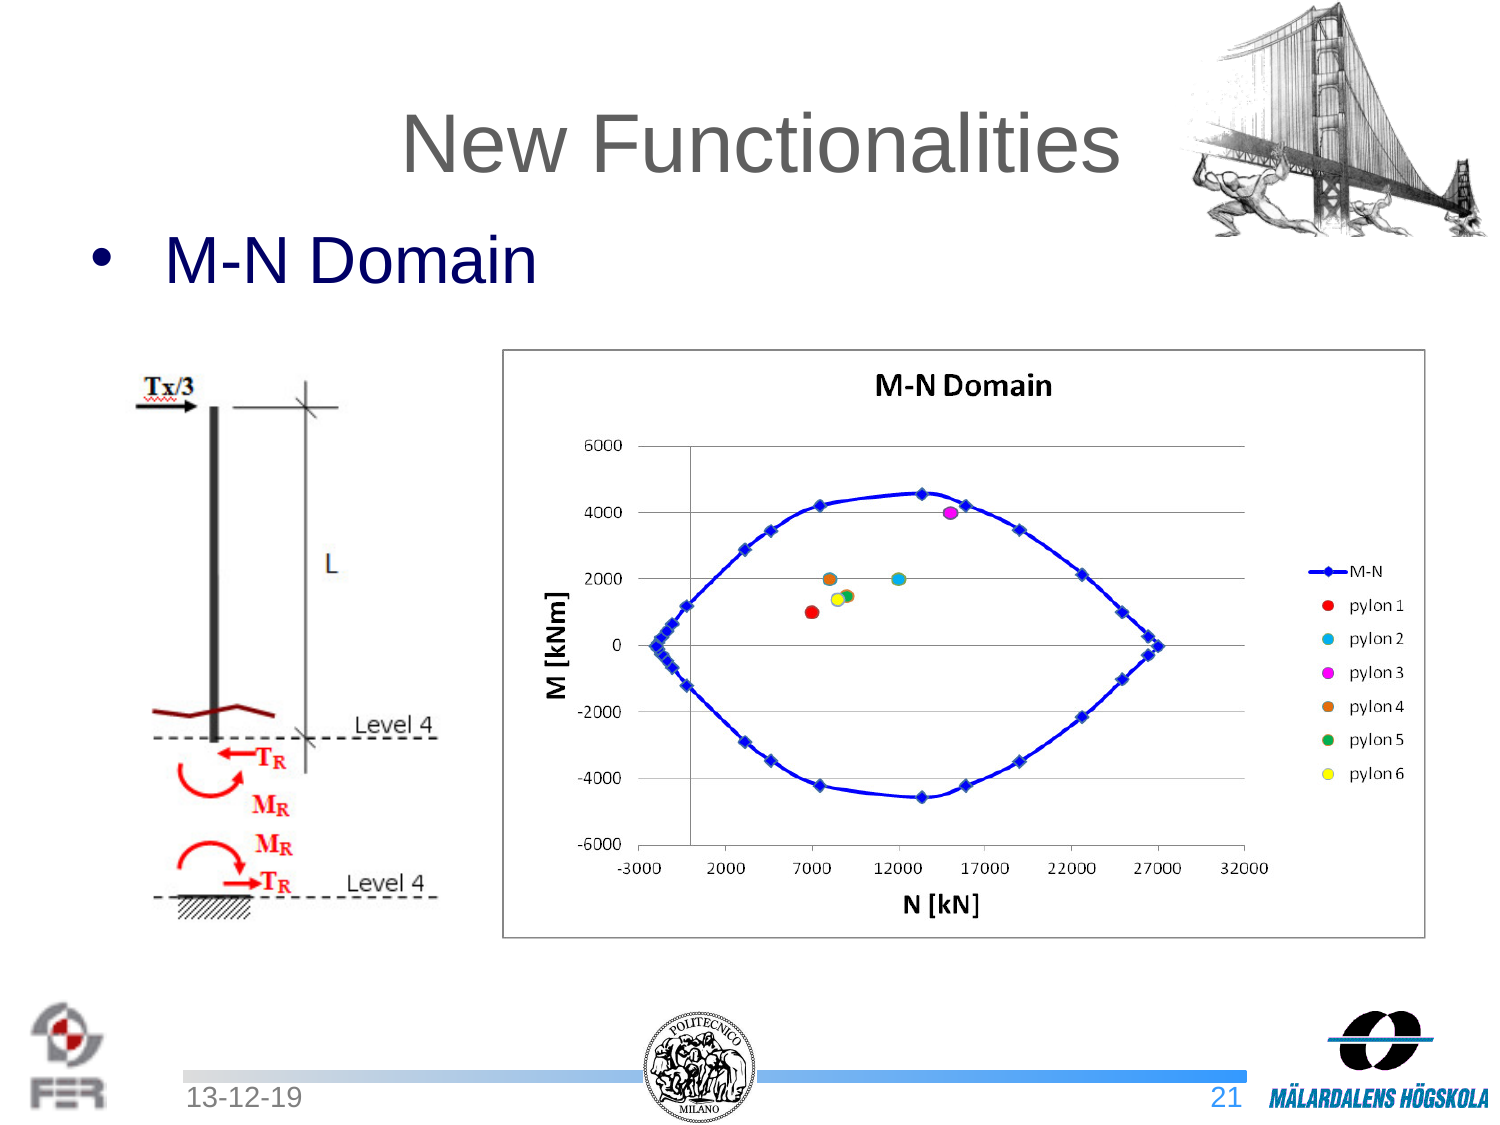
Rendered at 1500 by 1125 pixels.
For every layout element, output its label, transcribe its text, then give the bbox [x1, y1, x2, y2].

picture [501, 348, 1426, 939]
picture [29, 987, 107, 1125]
picture [1175, 0, 1488, 237]
text_box 13-12-19 [171, 1070, 396, 1114]
title New Functionalities [75, 45, 1175, 209]
list M-N Domain [75, 209, 1426, 952]
text_box [1186, 1070, 1258, 1114]
picture [1269, 1011, 1488, 1108]
picture [1454, 1091, 1459, 1108]
picture [1435, 1096, 1441, 1104]
picture [1368, 1093, 1374, 1104]
picture [643, 1011, 757, 1123]
picture [100, 348, 455, 939]
